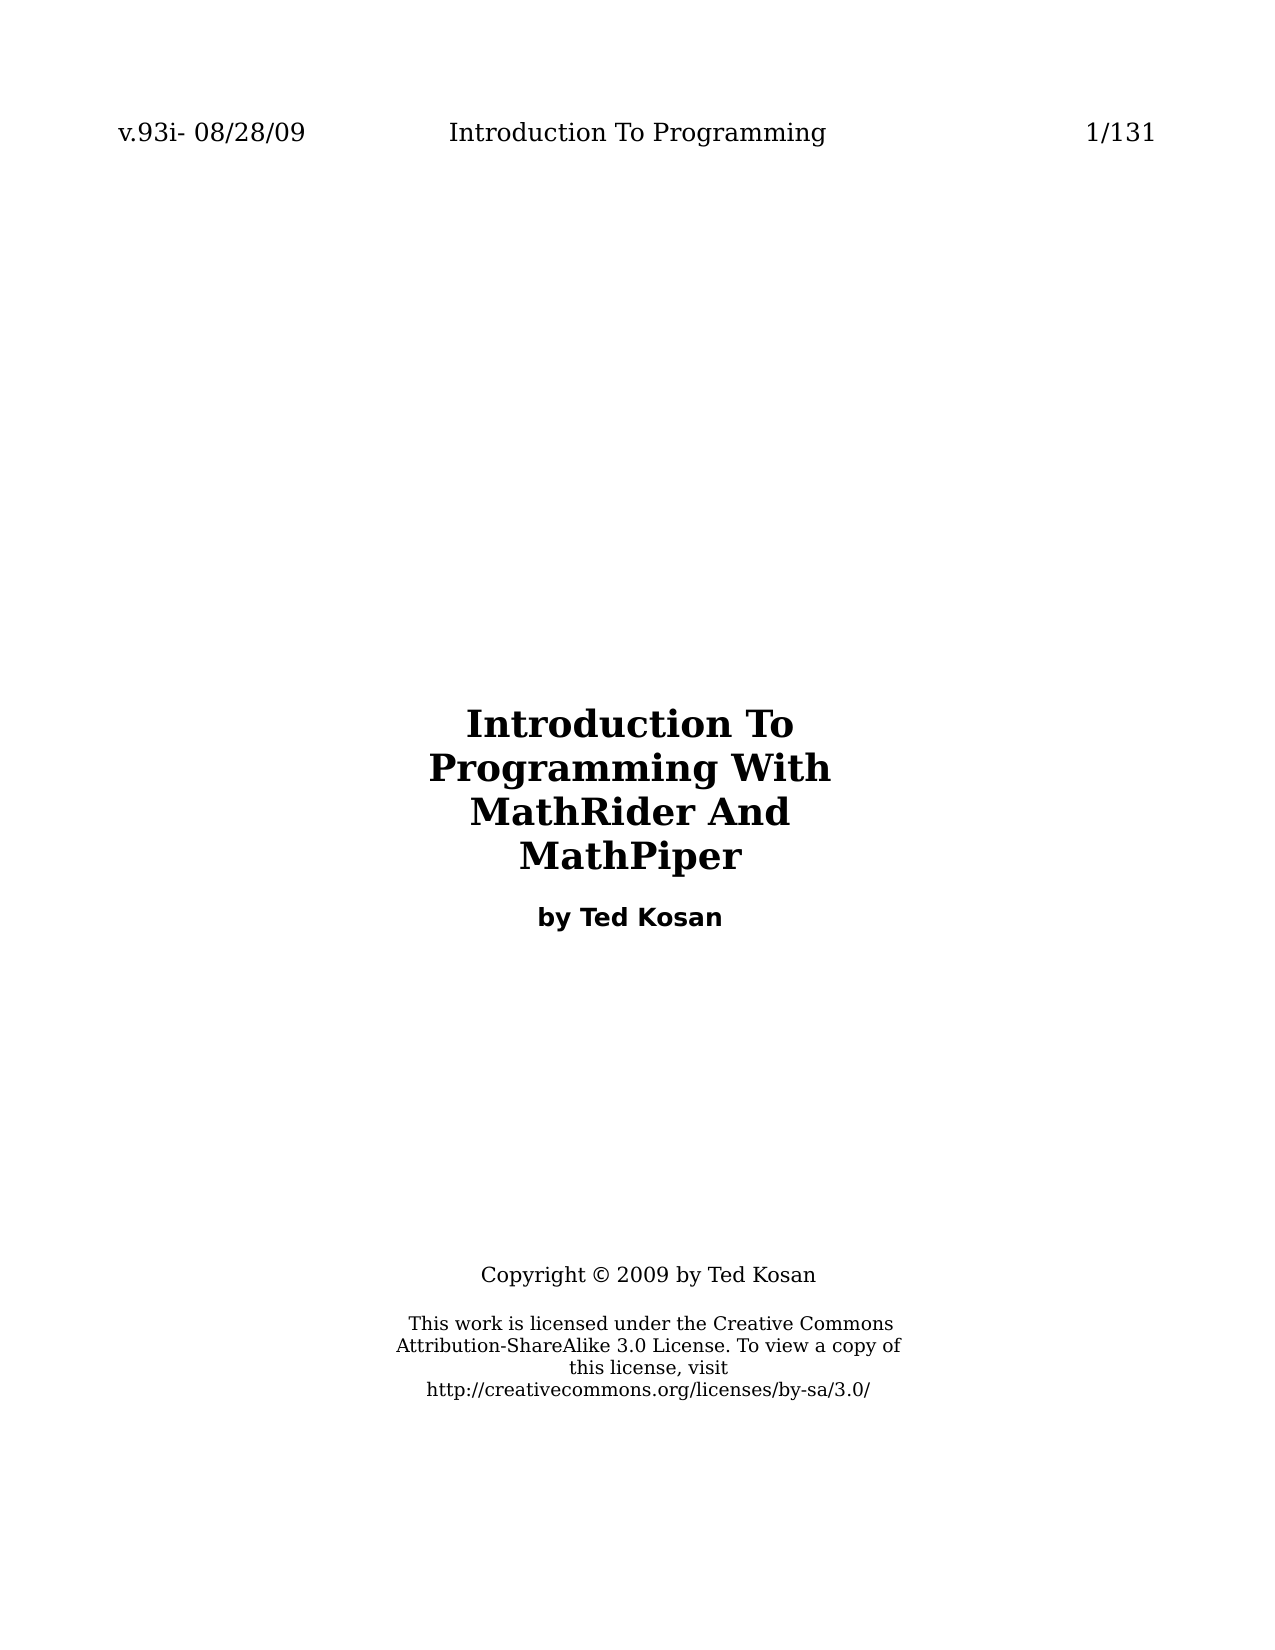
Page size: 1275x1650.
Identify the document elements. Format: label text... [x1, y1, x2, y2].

text Introduction To Programming With MathRider And MathPiper [427, 702, 832, 878]
text by Ted Kosan [427, 903, 832, 933]
text Copyright © 2009 by Ted Kosan [382, 1260, 915, 1289]
text This work is licensed under the Creative Commons Attribution-ShareAlike 3.0 License. To view a copy of this license, visit http://creativecommons.org/licenses/by-sa/3.0/ [382, 1313, 915, 1401]
